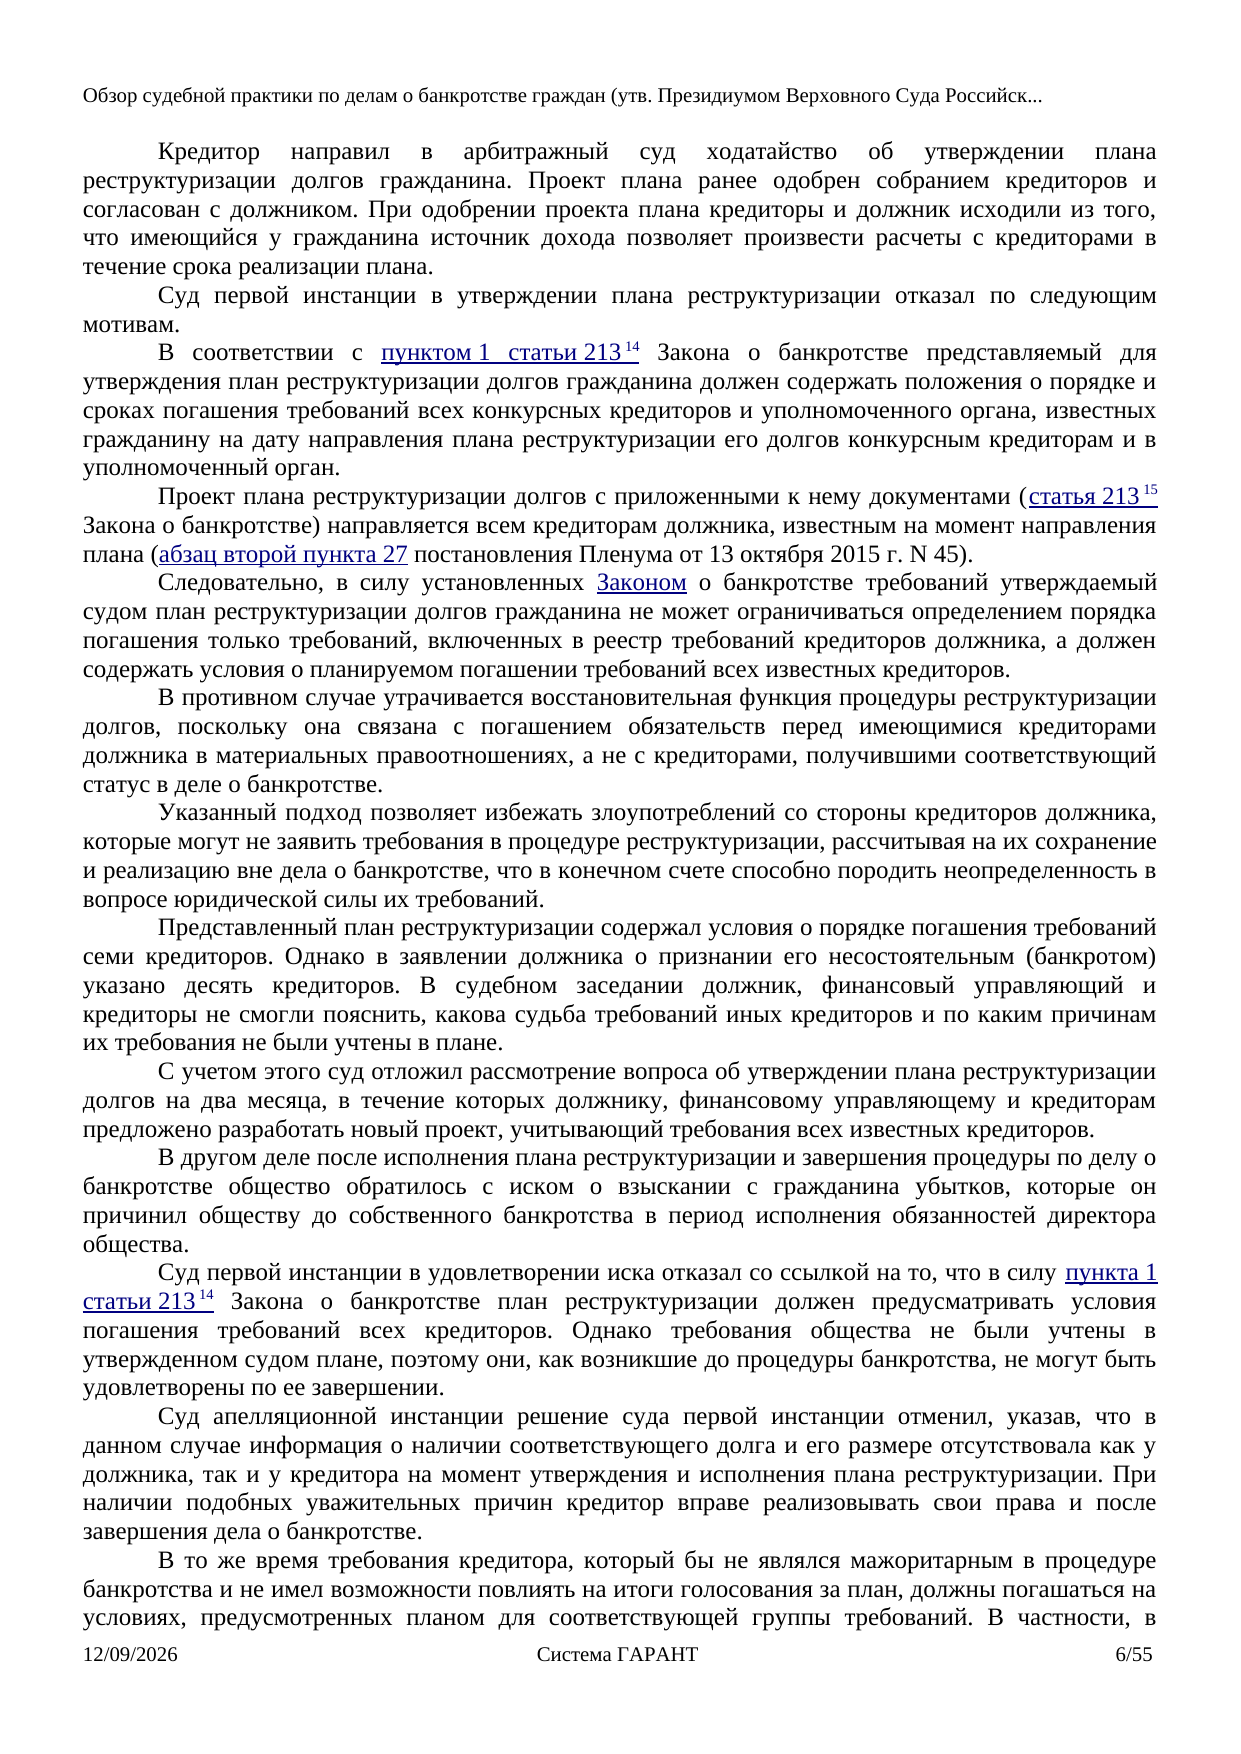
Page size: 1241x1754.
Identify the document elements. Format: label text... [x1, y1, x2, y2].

text Указанный подход позволяет избежать злоупотреблений со стороны кредиторов должника, которые могут не заявить требования в процедуре реструктуризации, рассчитывая на их сохранение и реализацию вне дела о банкротстве, что в конечном счете способно породить неопределенность в вопросе юридической силы их требований. [83, 797, 1157, 912]
text Представленный план реструктуризации содержал условия о порядке погашения требований семи кредиторов. Однако в заявлении должника о признании его несостоятельным (банкротом) указано десять кредиторов. В судебном заседании должник, финансовый управляющий и кредиторы не смогли пояснить, какова судьба требований иных кредиторов и по каким причинам их требования не были учтены в плане. [83, 912, 1157, 1056]
text В противном случае утрачивается восстановительная функция процедуры реструктуризации долгов, поскольку она связана с погашением обязательств перед имеющимися кредиторами должника в материальных правоотношениях, а не с кредиторами, получившими соответствующий статус в деле о банкротстве. [83, 682, 1157, 797]
text Проект плана реструктуризации долгов с приложенными к нему документами (статья 213 15 Закона о банкротстве) направляется всем кредиторам должника, известным на момент направления плана (абзац второй пункта 27 постановления Пленума от 13 октября 2015 г. N 45). [83, 481, 1157, 567]
text Суд первой инстанции в удовлетворении иска отказал со ссылкой на то, что в силу пункта 1 статьи 213 14 Закона о банкротстве план реструктуризации должен предусматривать условия погашения требований всех кредиторов. Однако требования общества не были учтены в утвержденном судом плане, поэтому они, как возникшие до процедуры банкротства, не могут быть удовлетворены по ее завершении. [83, 1257, 1157, 1401]
text В соответствии с пунктом 1 статьи 213 14 Закона о банкротстве представляемый для утверждения план реструктуризации долгов гражданина должен содержать положения о порядке и сроках погашения требований всех конкурсных кредиторов и уполномоченного органа, известных гражданину на дату направления плана реструктуризации его долгов конкурсным кредиторам и в уполномоченный орган. [83, 337, 1157, 481]
text Суд первой инстанции в утверждении плана реструктуризации отказал по следующим мотивам. [83, 280, 1157, 337]
text Следовательно, в силу установленных Законом о банкротстве требований утверждаемый судом план реструктуризации долгов гражданина не может ограничиваться определением порядка погашения только требований, включенных в реестр требований кредиторов должника, а должен содержать условия о планируемом погашении требований всех известных кредиторов. [83, 567, 1157, 682]
text С учетом этого суд отложил рассмотрение вопроса об утверждении плана реструктуризации долгов на два месяца, в течение которых должнику, финансовому управляющему и кредиторам предложено разработать новый проект, учитывающий требования всех известных кредиторов. [83, 1056, 1157, 1142]
text Суд апелляционной инстанции решение суда первой инстанции отменил, указав, что в данном случае информация о наличии соответствующего долга и его размере отсутствовала как у должника, так и у кредитора на момент утверждения и исполнения плана реструктуризации. При наличии подобных уважительных причин кредитор вправе реализовывать свои права и после завершения дела о банкротстве. [83, 1401, 1157, 1545]
text В другом деле после исполнения плана реструктуризации и завершения процедуры по делу о банкротстве общество обратилось с иском о взыскании с гражданина убытков, которые он причинил обществу до собственного банкротства в период исполнения обязанностей директора общества. [83, 1142, 1157, 1257]
text В то же время требования кредитора, который бы не являлся мажоритарным в процедуре банкротства и не имел возможности повлиять на итоги голосования за план, должны погашаться на условиях, предусмотренных планом для соответствующей группы требований. В частности, в [83, 1545, 1157, 1631]
text Кредитор направил в арбитражный суд ходатайство об утверждении плана реструктуризации долгов гражданина. Проект плана ранее одобрен собранием кредиторов и согласован с должником. При одобрении проекта плана кредиторы и должник исходили из того, что имеющийся у гражданина источник дохода позволяет произвести расчеты с кредиторами в течение срока реализации плана. [83, 136, 1157, 280]
